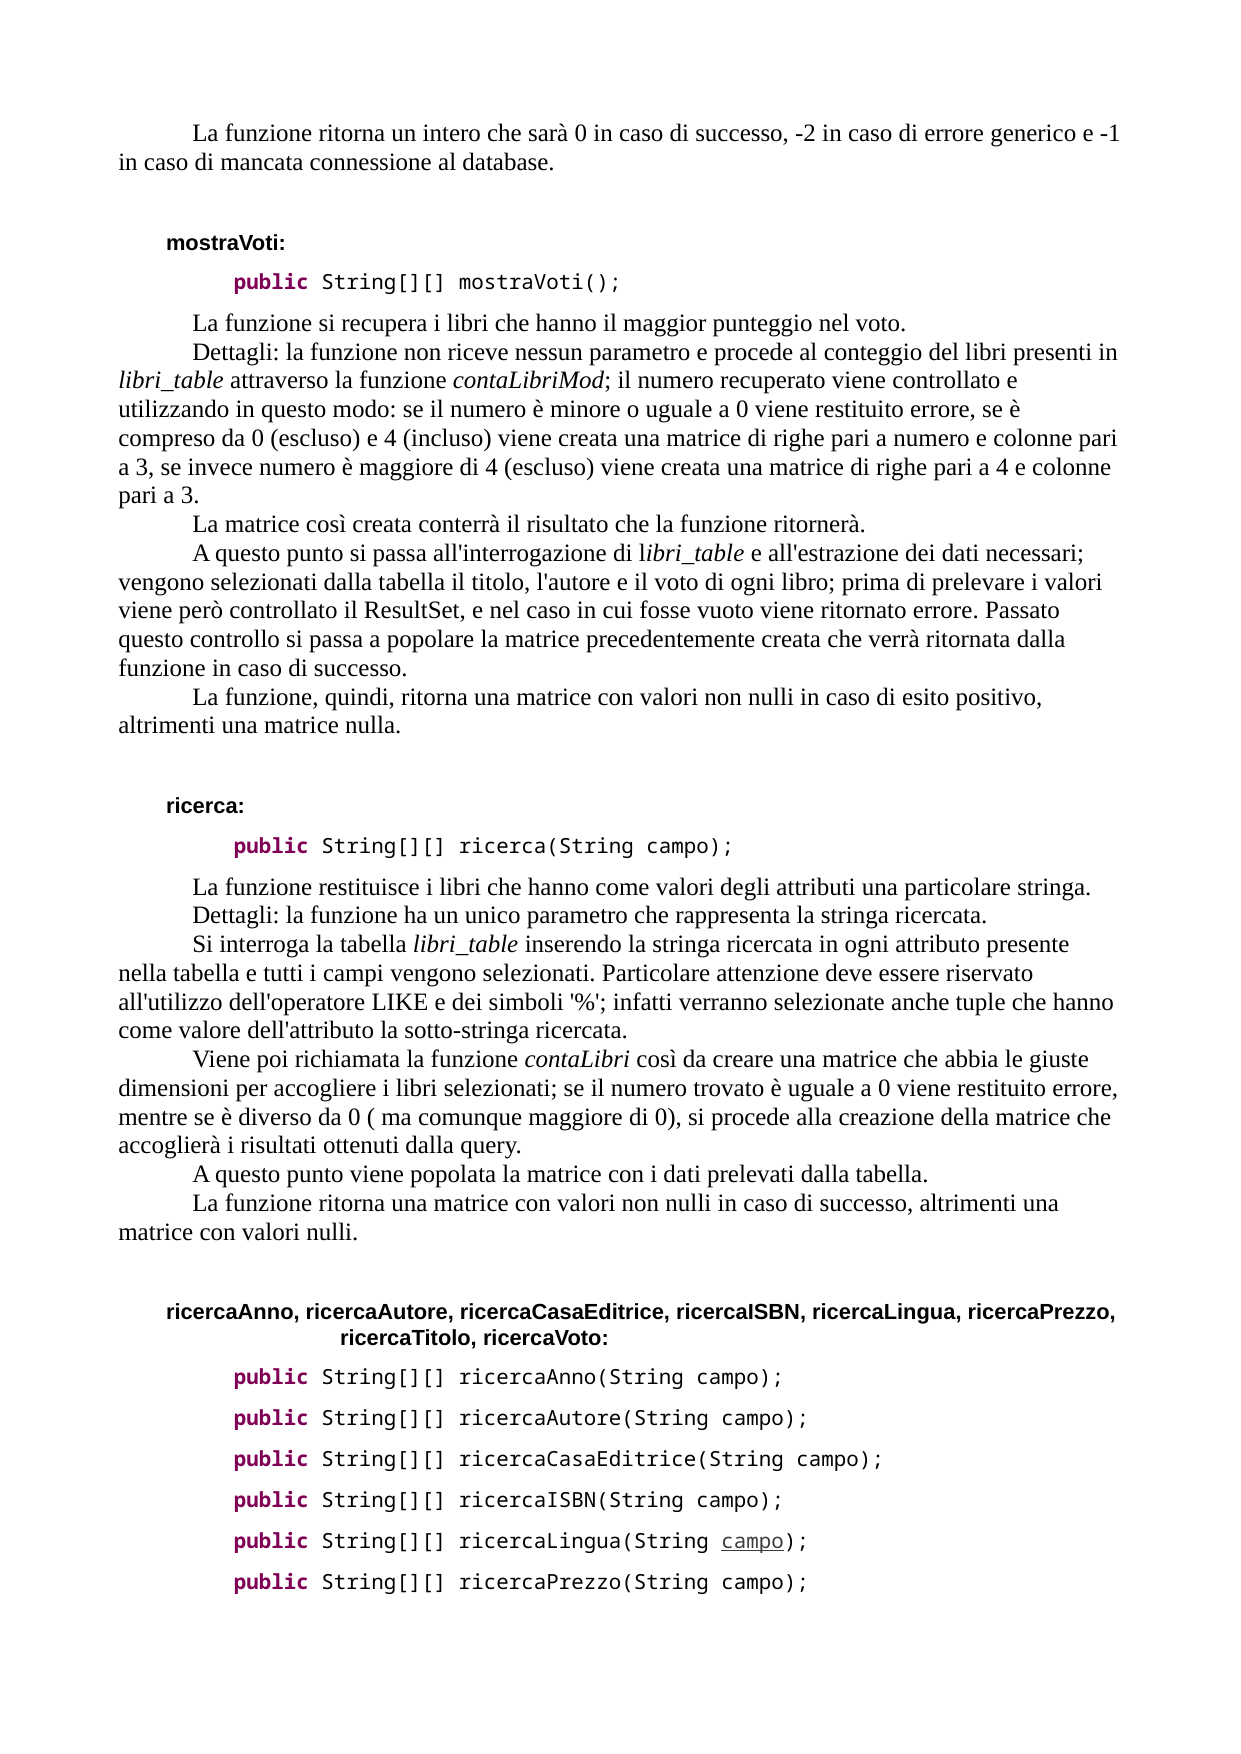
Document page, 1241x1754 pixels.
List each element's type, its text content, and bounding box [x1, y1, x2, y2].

text Si interroga la tabella libri_table inserendo la stringa ricercata in ogni attributo presente nella tabella e tutti i campi vengono selezionati. Particolare attenzione deve essere riservato all'utilizzo dell'operatore LIKE e dei simboli '%'; infatti verranno selezionate anche tuple che hanno come valore dell'attributo la sotto-stringa ricercata. [118, 929, 1122, 1044]
text public String[][] ricercaAnno(String campo); [233, 1362, 1122, 1391]
text public String[][] ricercaAutore(String campo); [233, 1403, 1122, 1431]
text La matrice così creata conterrà il risultato che la funzione ritornerà. [118, 509, 1122, 538]
text La funzione ritorna una matrice con valori non nulli in caso di successo, altrimenti una matrice con valori nulli. [118, 1188, 1122, 1245]
text La funzione restituisce i libri che hanno come valori degli attributi una particolare stringa. [118, 872, 1122, 900]
text La funzione ritorna un intero che sarà 0 in caso di successo, -2 in caso di errore generico e -1 in caso di mancata connessione al database. [118, 118, 1122, 176]
text public String[][] mostraVoti(); [233, 267, 1122, 296]
text public String[][] ricercaLingua(String campo); [233, 1526, 1122, 1554]
subtitle ricerca: [160, 793, 1122, 818]
text Dettagli: la funzione non riceve nessun parametro e procede al conteggio del libri presenti in libri_table attraverso la funzione contaLibriMod; il numero recuperato viene controllato e utilizzando in questo modo: se il numero è minore o uguale a 0 viene restituito errore, se è compreso da 0 (escluso) e 4 (incluso) viene creata una matrice di righe pari a numero e colonne pari a 3, se invece numero è maggiore di 4 (escluso) viene creata una matrice di righe pari a 4 e colonne pari a 3. [118, 337, 1122, 509]
text public String[][] ricercaISBN(String campo); [233, 1485, 1122, 1513]
text La funzione si recupera i libri che hanno il maggior punteggio nel voto. [118, 308, 1122, 337]
text A questo punto viene popolata la matrice con i dati prelevati dalla tabella. [118, 1159, 1122, 1188]
text Dettagli: la funzione ha un unico parametro che rappresenta la stringa ricercata. [118, 900, 1122, 929]
text public String[][] ricercaPrezzo(String campo); [233, 1567, 1122, 1595]
text Viene poi richiamata la funzione contaLibri così da creare una matrice che abbia le giuste dimensioni per accogliere i libri selezionati; se il numero trovato è uguale a 0 viene restituito errore, mentre se è diverso da 0 ( ma comunque maggiore di 0), si procede alla creazione della matrice che accoglierà i risultati ottenuti dalla query. [118, 1044, 1122, 1159]
text public String[][] ricercaCasaEditrice(String campo); [233, 1444, 1122, 1472]
subtitle mostraVoti: [160, 229, 1122, 254]
text public String[][] ricerca(String campo); [233, 831, 1122, 859]
text A questo punto si passa all'interrogazione di libri_table e all'estrazione dei dati necessari; vengono selezionati dalla tabella il titolo, l'autore e il voto di ogni libro; prima di prelevare i valori viene però controllato il ResultSet, e nel caso in cui fosse vuoto viene ritornato errore. Passato questo controllo si passa a popolare la matrice precedentemente creata che verrà ritornata dalla funzione in caso di successo. [118, 538, 1122, 682]
text La funzione, quindi, ritorna una matrice con valori non nulli in caso di esito positivo, altrimenti una matrice nulla. [118, 682, 1122, 739]
subtitle ricercaAnno, ricercaAutore, ricercaCasaEditrice, ricercaISBN, ricercaLingua, ricercaPrezzo, ricercaTitolo, ricercaVoto: [160, 1299, 1122, 1349]
